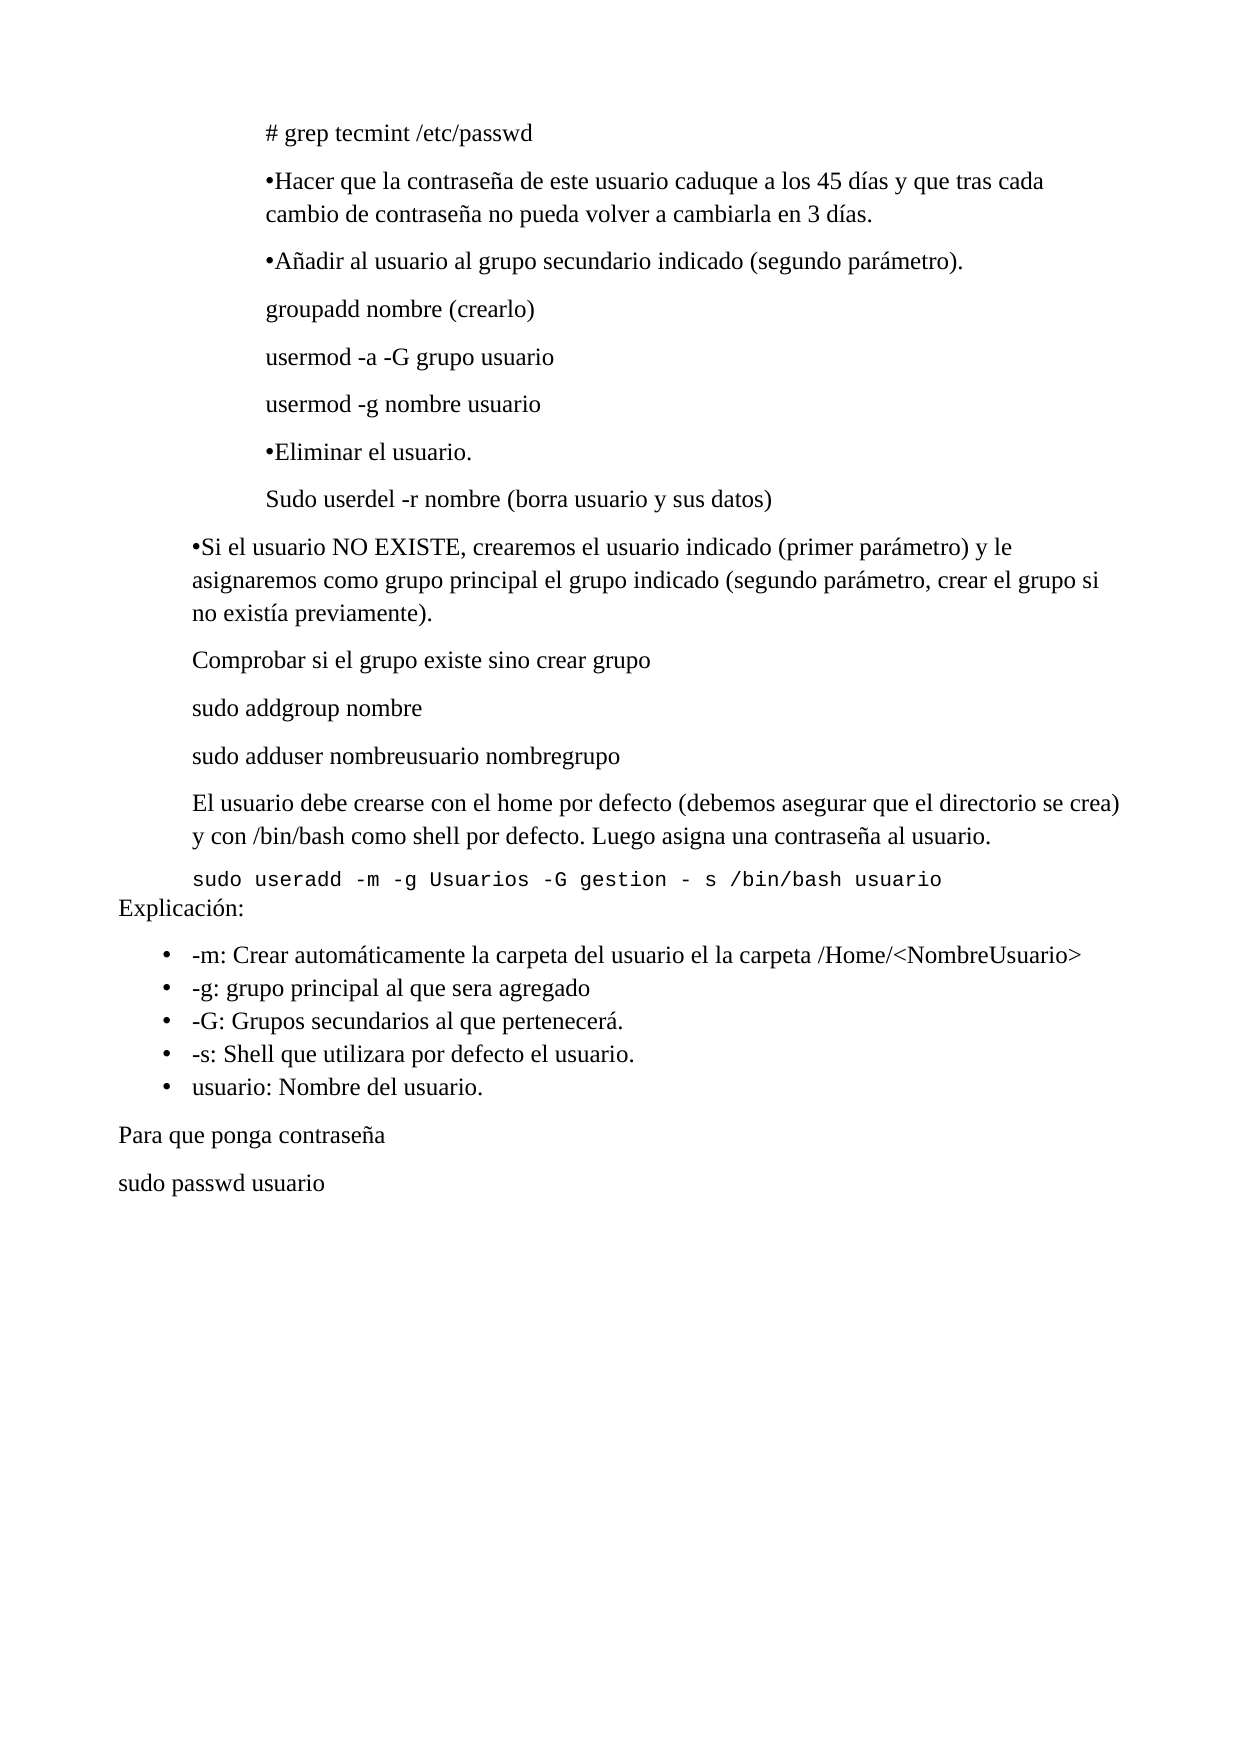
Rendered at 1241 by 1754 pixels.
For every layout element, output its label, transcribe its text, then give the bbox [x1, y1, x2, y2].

list sudo useradd -m -g Usuarios -G gestion - s /bin/bash usuario [118, 869, 1122, 893]
list -g: grupo principal al que sera agregado [162, 973, 1122, 1002]
list usuario: Nombre del usuario. [162, 1072, 1122, 1101]
list El usuario debe crearse con el home por defecto (debemos asegurar que el directorio se crea) y con /bin/bash como shell por defecto. Luego asigna una contraseña al usuario. [118, 788, 1122, 850]
list Añadir al usuario al grupo secundario indicado (segundo parámetro). [118, 246, 1122, 275]
list Comprobar si el grupo existe sino crear grupo [118, 646, 1122, 674]
list -m: Crear automáticamente la carpeta del usuario el la carpeta /Home/<NombreUsuario> [162, 940, 1122, 969]
list usermod -a -G grupo usuario [118, 342, 1122, 370]
text sudo passwd usuario [118, 1168, 1122, 1196]
text Explicación: [118, 893, 1122, 921]
list sudo addgroup nombre [118, 693, 1122, 722]
list groupadd nombre (crearlo) [118, 294, 1122, 323]
list Hacer que la contraseña de este usuario caduque a los 45 días y que tras cada cambio de contraseña no pueda volver a cambiarla en 3 días. [118, 166, 1122, 227]
list Si el usuario NO EXISTE, crearemos el usuario indicado (primer parámetro) y le asignaremos como grupo principal el grupo indicado (segundo parámetro, crear el grupo si no existía previamente). [118, 532, 1122, 627]
list # grep tecmint /etc/passwd [118, 118, 1122, 147]
list -s: Shell que utilizara por defecto el usuario. [162, 1039, 1122, 1068]
list Eliminar el usuario. [118, 437, 1122, 466]
list -G: Grupos secundarios al que pertenecerá. [162, 1006, 1122, 1035]
list sudo adduser nombreusuario nombregrupo [118, 741, 1122, 769]
text Para que ponga contraseña [118, 1120, 1122, 1149]
list usermod -g nombre usuario [118, 389, 1122, 418]
list Sudo userdel -r nombre (borra usuario y sus datos) [118, 484, 1122, 513]
